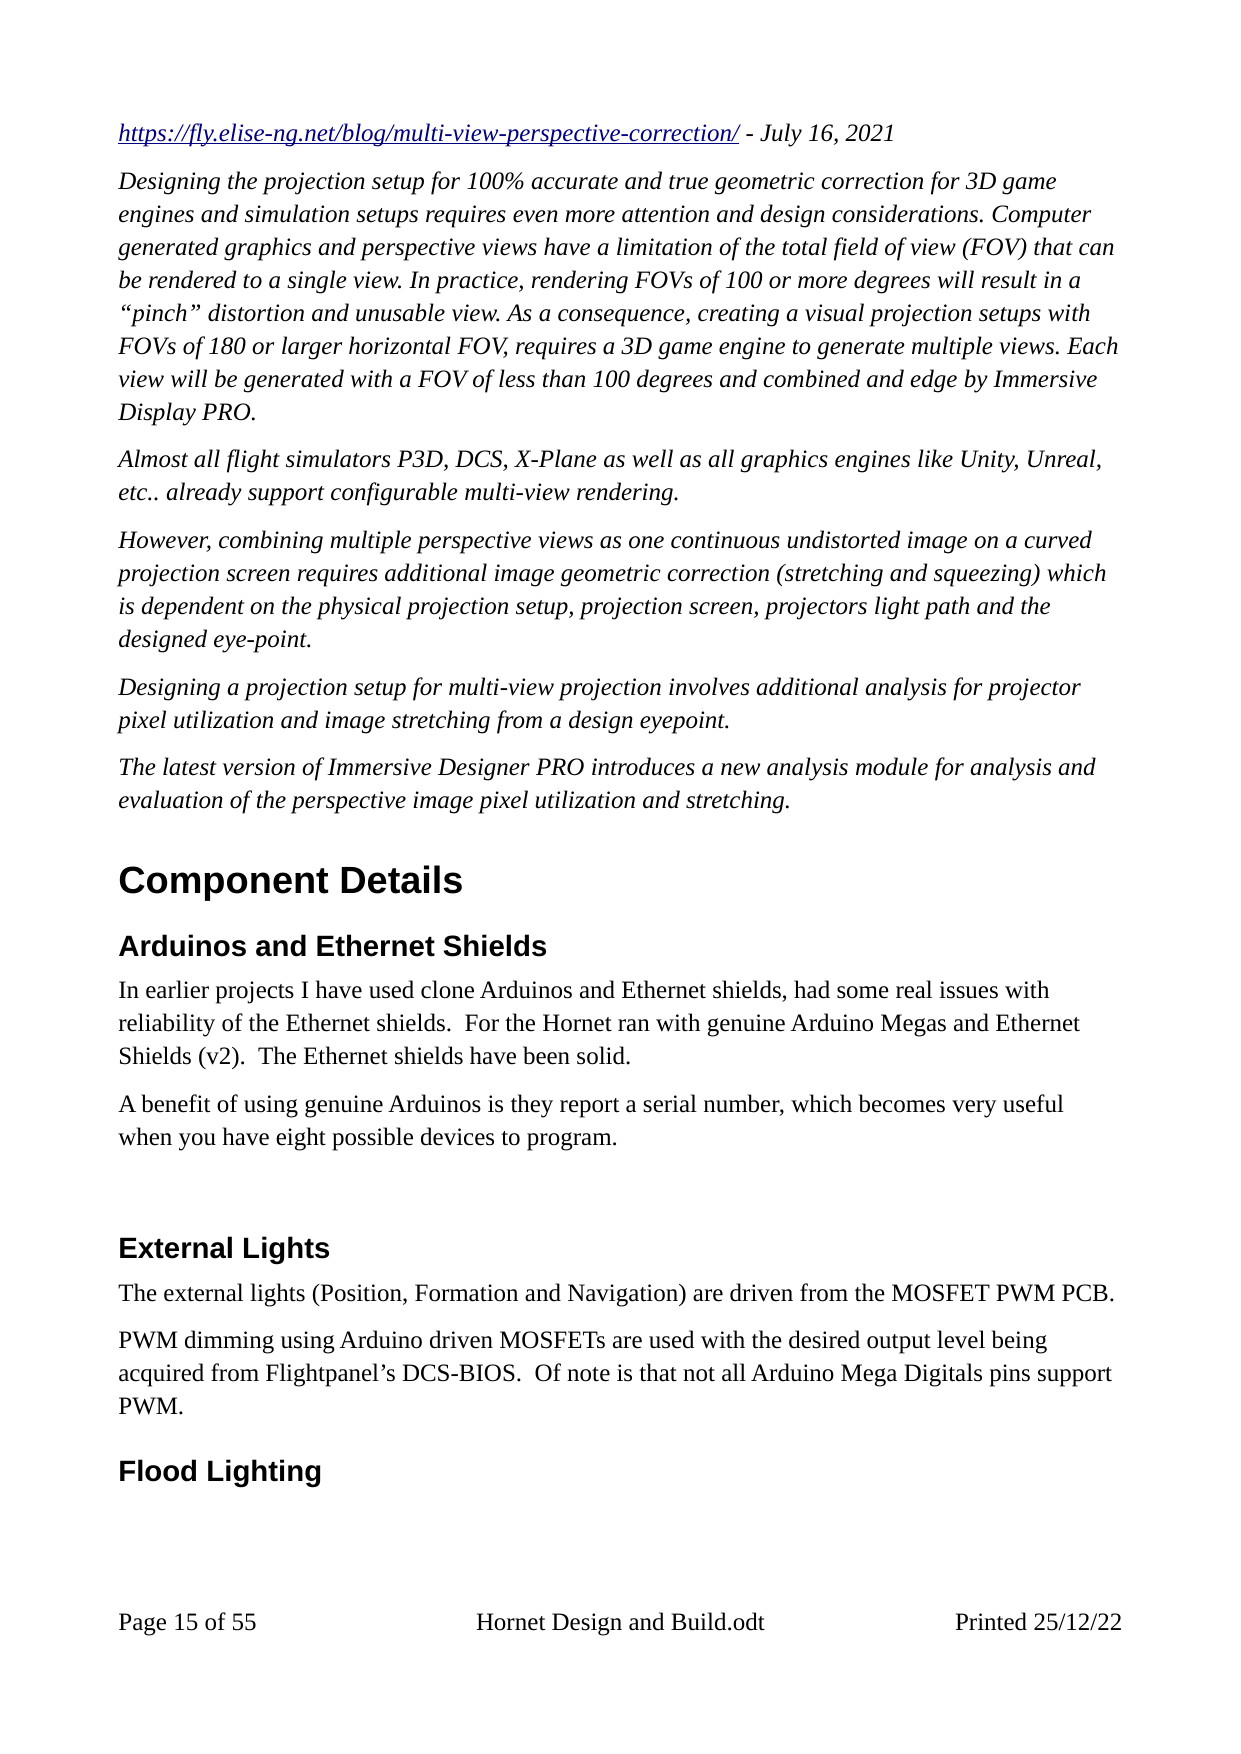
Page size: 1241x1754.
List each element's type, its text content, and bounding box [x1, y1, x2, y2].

text The latest version of Immersive Designer PRO introduces a new analysis module for analysis and evaluation of the perspective image pixel utilization and stretching. [118, 752, 1122, 814]
text Almost all flight simulators P3D, DCS, X-Plane as well as all graphics engines like Unity, Unreal, etc.. already support configurable multi-view rendering. [118, 444, 1122, 506]
subtitle Flood Lighting [118, 1453, 1122, 1487]
subtitle Component Details [118, 858, 1122, 902]
text In earlier projects I have used clone Arduinos and Ethernet shields, had some real issues with reliability of the Ethernet shields. For the Hornet ran with genuine Arduino Megas and Ethernet Shields (v2). The Ethernet shields have been solid. [118, 975, 1122, 1070]
text Designing the projection setup for 100% accurate and true geometric correction for 3D game engines and simulation setups requires even more attention and design considerations. Computer generated graphics and perspective views have a limitation of the total field of view (FOV) that can be rendered to a single view. In practice, rendering FOVs of 100 or more degrees will result in a “pinch” distortion and unusable view. As a consequence, creating a visual projection setups with FOVs of 180 or larger horizontal FOV, requires a 3D game engine to generate multiple views. Each view will be generated with a FOV of less than 100 degrees and combined and edge by Immersive Display PRO. [118, 166, 1122, 426]
text Designing a projection setup for multi-view projection involves additional analysis for projector pixel utilization and image stretching from a design eyepoint. [118, 672, 1122, 733]
text https://fly.elise-ng.net/blog/multi-view-perspective-correction/ - July 16, 2021 [118, 118, 1122, 147]
subtitle Arduinos and Ethernet Shields [118, 929, 1122, 962]
text However, combining multiple perspective views as one continuous undistorted image on a curved projection screen requires additional image geometric correction (stretching and squeezing) which is dependent on the physical projection setup, projection screen, projectors light path and the designed eye-point. [118, 525, 1122, 653]
text PWM dimming using Arduino driven MOSFETs are used with the desired output level being acquired from Flightpanel’s DCS-BIOS. Of note is that not all Arduino Mega Digitals pins support PWM. [118, 1325, 1122, 1420]
subtitle External Lights [118, 1231, 1122, 1265]
text The external lights (Position, Formation and Navigation) are driven from the MOSFET PWM PCB. [118, 1278, 1122, 1306]
text A benefit of using genuine Arduinos is they report a serial number, which becomes very useful when you have eight possible devices to program. [118, 1089, 1122, 1150]
